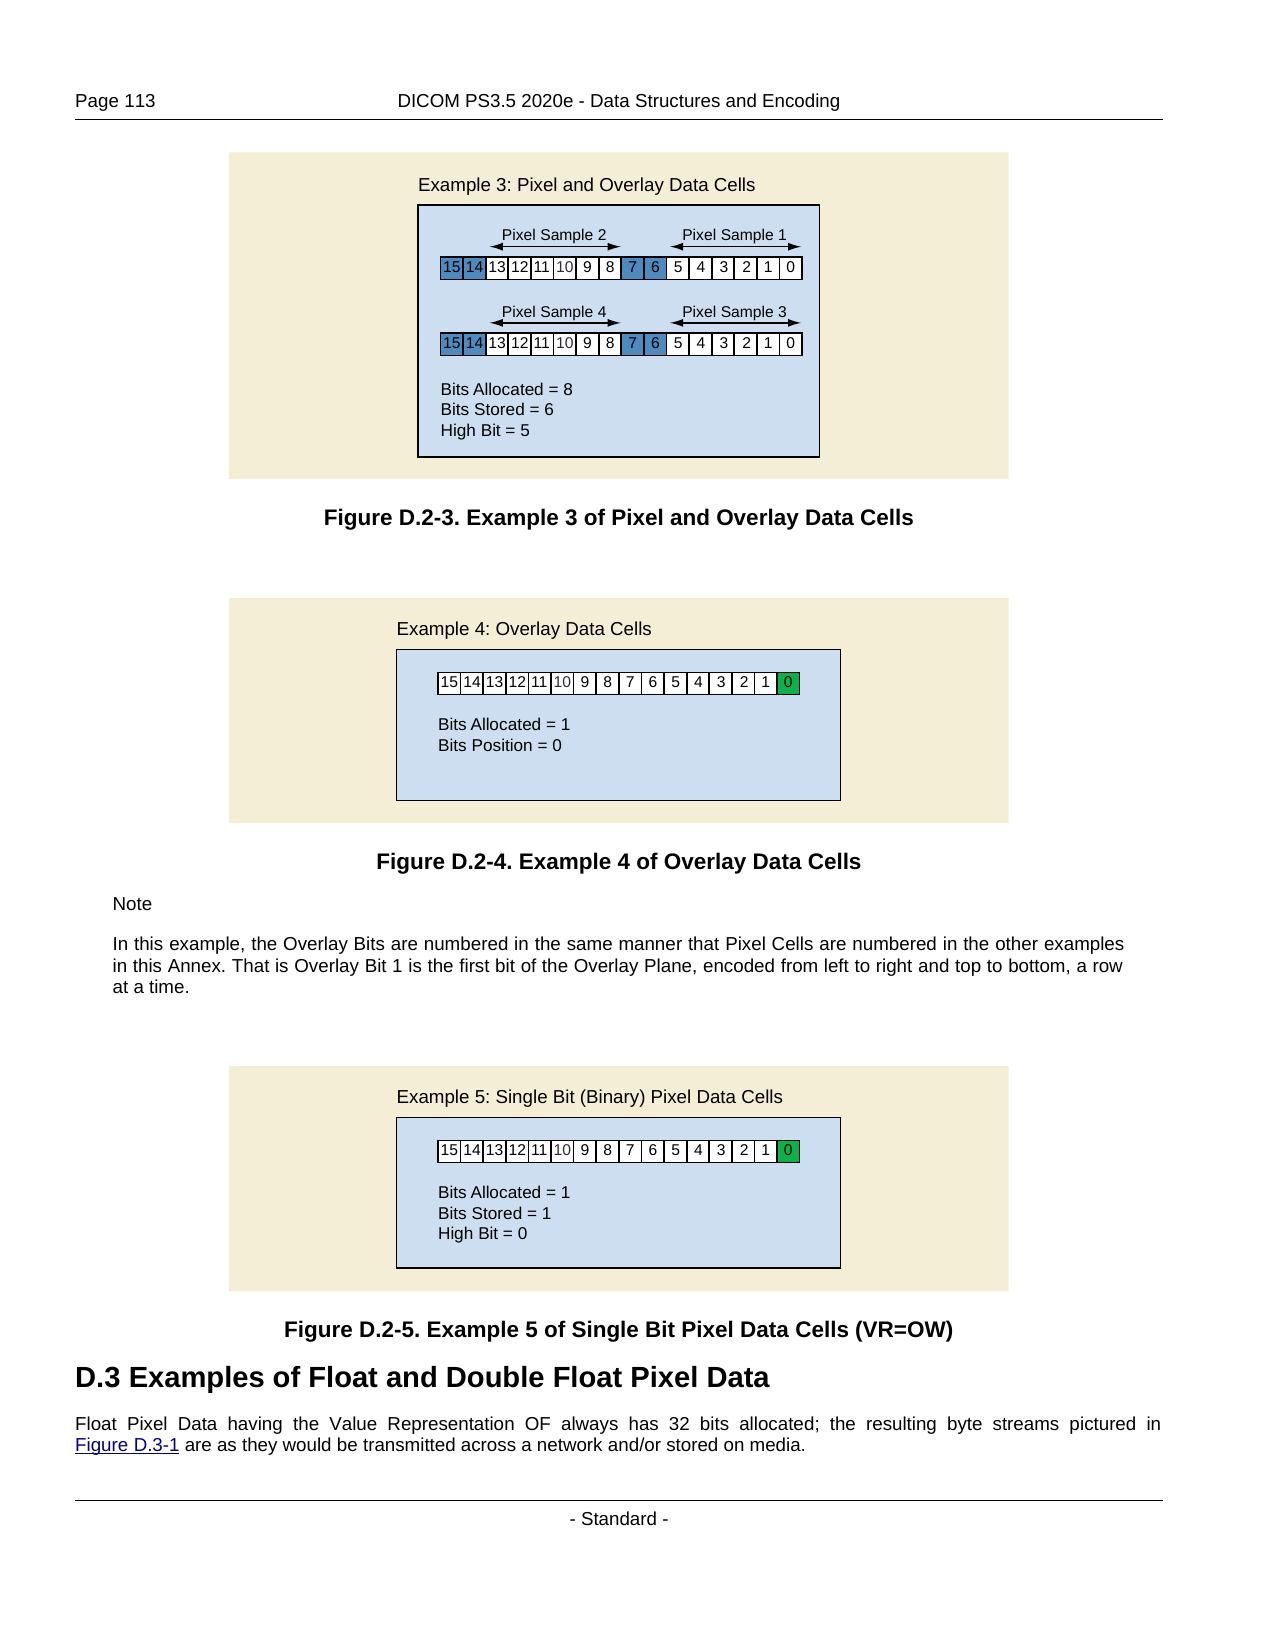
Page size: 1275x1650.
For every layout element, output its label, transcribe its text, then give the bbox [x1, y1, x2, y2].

text Figure D.2-4. Example 4 of Overlay Data Cells [75, 848, 1162, 874]
text Figure D.2-5. Example 5 of Single Bit Pixel Data Cells (VR=OW) [75, 1316, 1162, 1342]
text Figure D.2-3. Example 3 of Pixel and Overlay Data Cells [75, 504, 1162, 529]
text In this example, the Overlay Bits are numbered in the same manner that Pixel Cells are numbered in the other examples in this Annex. That is Overlay Bit 1 is the first bit of the Overlay Plane, encoded from left to right and top to bottom, a row at a time. [112, 933, 1125, 997]
text D.3 Examples of Float and Double Float Pixel Data [75, 1360, 1162, 1394]
text Note [112, 892, 1125, 914]
text Float Pixel Data having the Value Representation OF always has 32 bits allocated; the resulting byte streams pictured in Figure D.3-1 are as they would be transmitted across a network and/or stored on media. [75, 1413, 1162, 1456]
